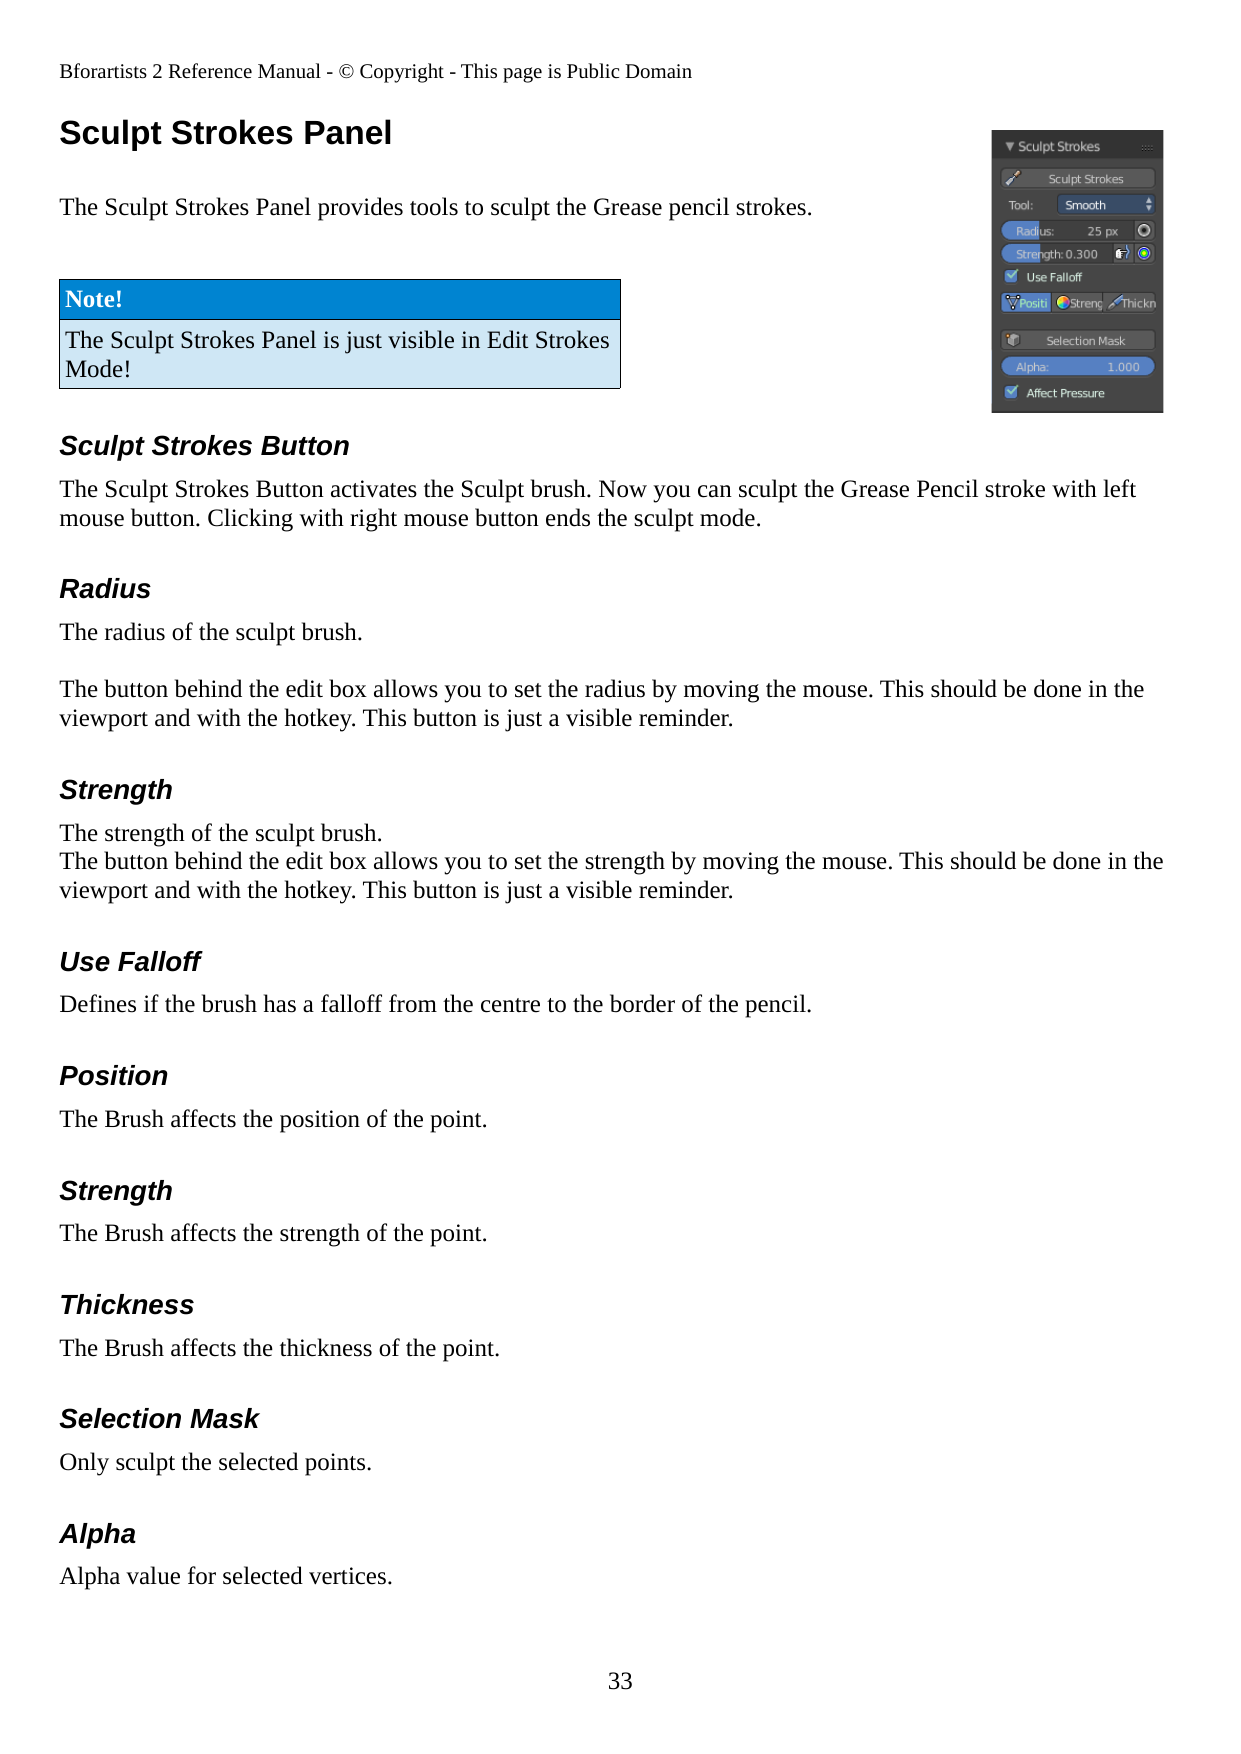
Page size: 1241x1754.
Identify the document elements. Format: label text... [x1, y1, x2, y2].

subtitle Sculpt Strokes Panel [59, 113, 1181, 151]
subtitle Use Falloff [59, 945, 1181, 977]
table_cell The Sculpt Strokes Panel is just visible in Edit Strokes Mode! [60, 320, 620, 388]
subtitle Selection Mask [59, 1403, 1181, 1434]
text The Sculpt Strokes Panel provides tools to sculpt the Grease pencil strokes. [59, 192, 991, 221]
subtitle Sculpt Strokes Button [59, 429, 1181, 461]
subtitle Radius [59, 573, 1181, 604]
picture [991, 130, 1164, 413]
text The strength of the sculpt brush. [59, 818, 1181, 846]
subtitle Thickness [59, 1288, 1181, 1320]
text The Brush affects the position of the point. [59, 1104, 1181, 1133]
text The button behind the edit box allows you to set the radius by moving the mouse. This should be done in the viewport and with the hotkey. This button is just a visible reminder. [59, 674, 1181, 732]
subtitle Strength [59, 1174, 1181, 1206]
subtitle Position [59, 1059, 1181, 1091]
subtitle Strength [59, 773, 1181, 805]
text The Brush affects the thickness of the point. [59, 1333, 1181, 1361]
text The radius of the sculpt brush. [59, 617, 1181, 646]
text Defines if the brush has a falloff from the centre to the border of the pencil. [59, 989, 1181, 1018]
text Alpha value for selected vertices. [59, 1561, 1181, 1590]
text Only sculpt the selected points. [59, 1447, 1181, 1476]
table_header Note! [60, 280, 620, 319]
text The button behind the edit box allows you to set the strength by moving the mouse. This should be done in the viewport and with the hotkey. This button is just a visible reminder. [59, 846, 1181, 904]
text The Sculpt Strokes Button activates the Sculpt brush. Now you can sculpt the Grease Pencil stroke with left mouse button. Clicking with right mouse button ends the sculpt mode. [59, 474, 1181, 531]
subtitle Alpha [59, 1517, 1181, 1549]
text The Brush affects the strength of the point. [59, 1218, 1181, 1247]
